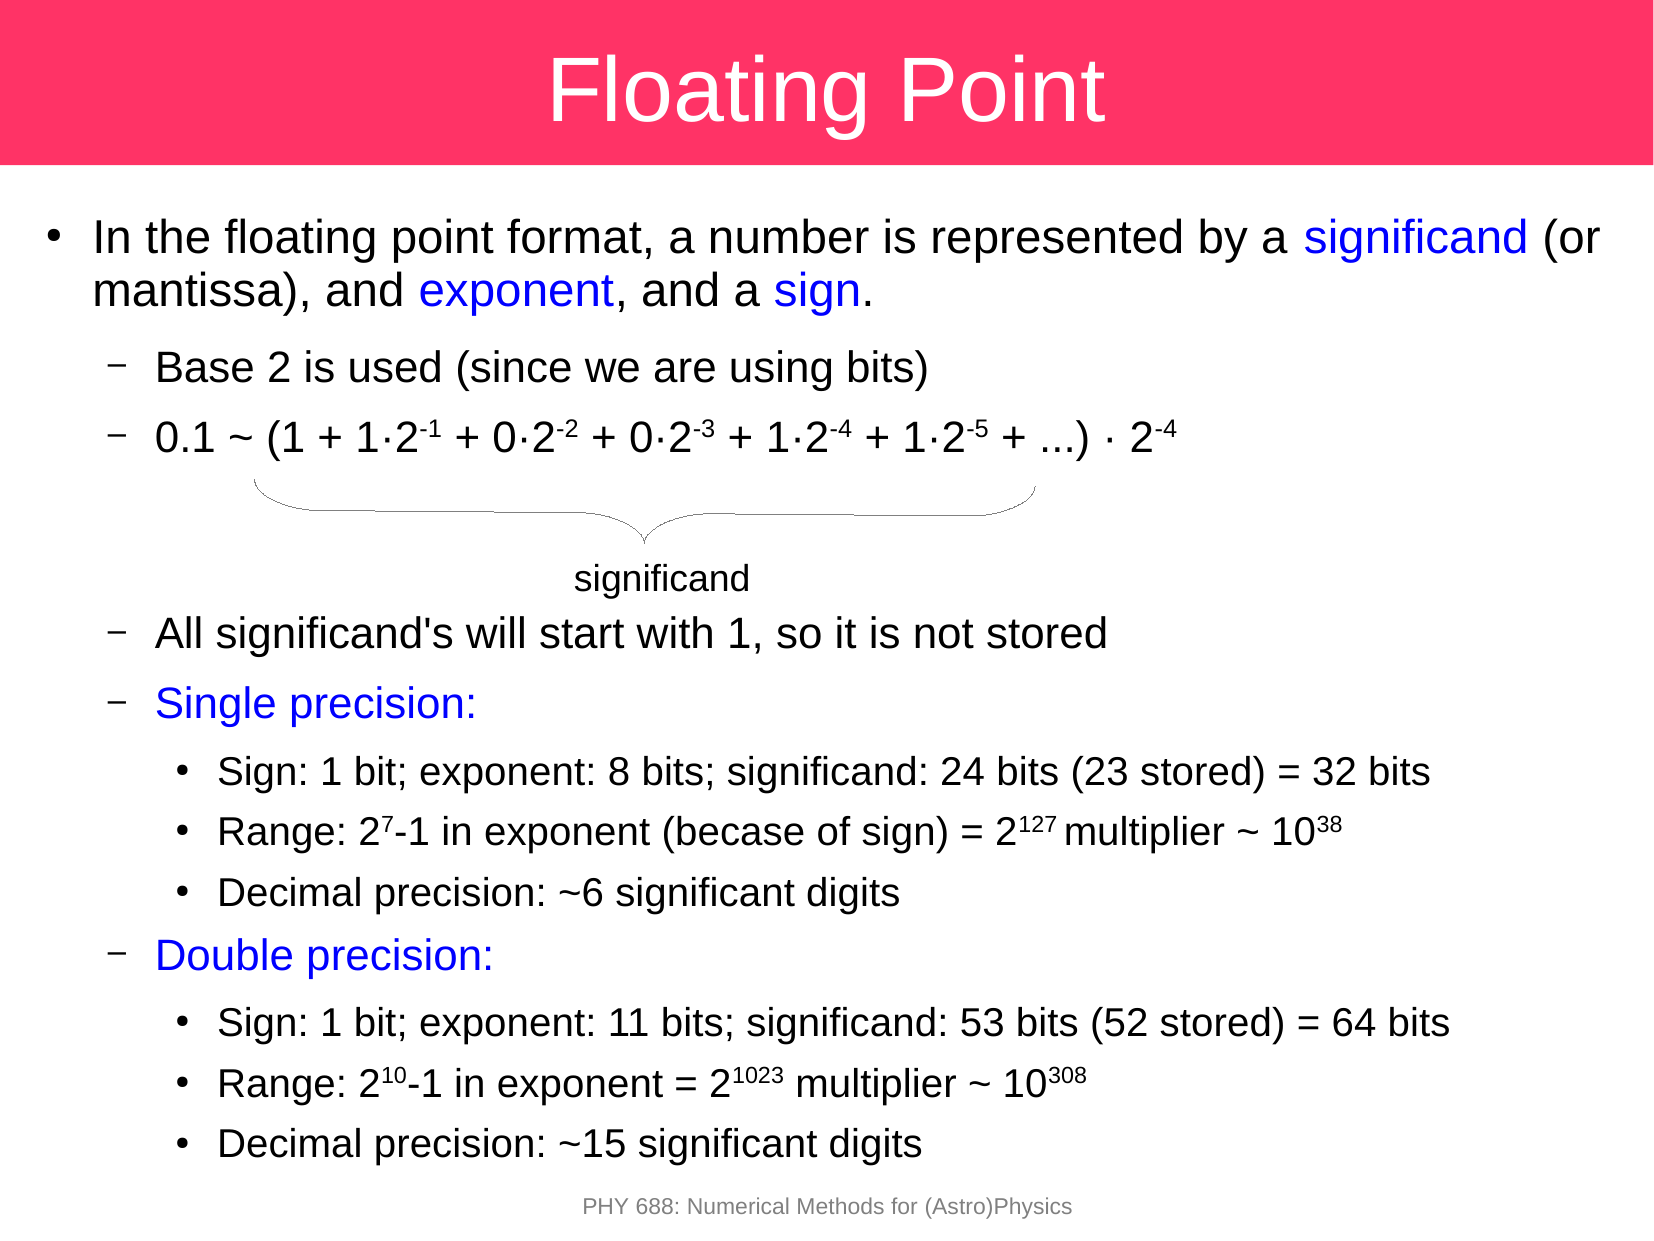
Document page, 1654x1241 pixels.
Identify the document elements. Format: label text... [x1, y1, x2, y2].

title Floating Point [82, 31, 1571, 148]
text_box significand [559, 550, 830, 607]
list In the floating point format, a number is represented by a significand (or mantissa), and exponent, and a sign. Base 2 is used (since we are using bits) 0.1 ~ (1 + 1·2-1 + 0·2-2 + 0·2-3 + 1·2-4 + 1·2-5 + ...) · 2-4 All significand's will start with 1, so it is not stored Single precision: Sign: 1 bit; exponent: 8 bits; significand: 24 bits (23 stored) = 32 bits Range: 27-1 in exponent (becase of sign) = 2127 multiplier ~ 1038 Decimal precision: ~6 significant digits Double precision: Sign: 1 bit; exponent: 11 bits; significand: 53 bits (52 stored) = 64 bits Range: 210-1 in exponent = 21023 multiplier ~ 10308 Decimal precision: ~15 significant digits [30, 210, 1621, 1171]
